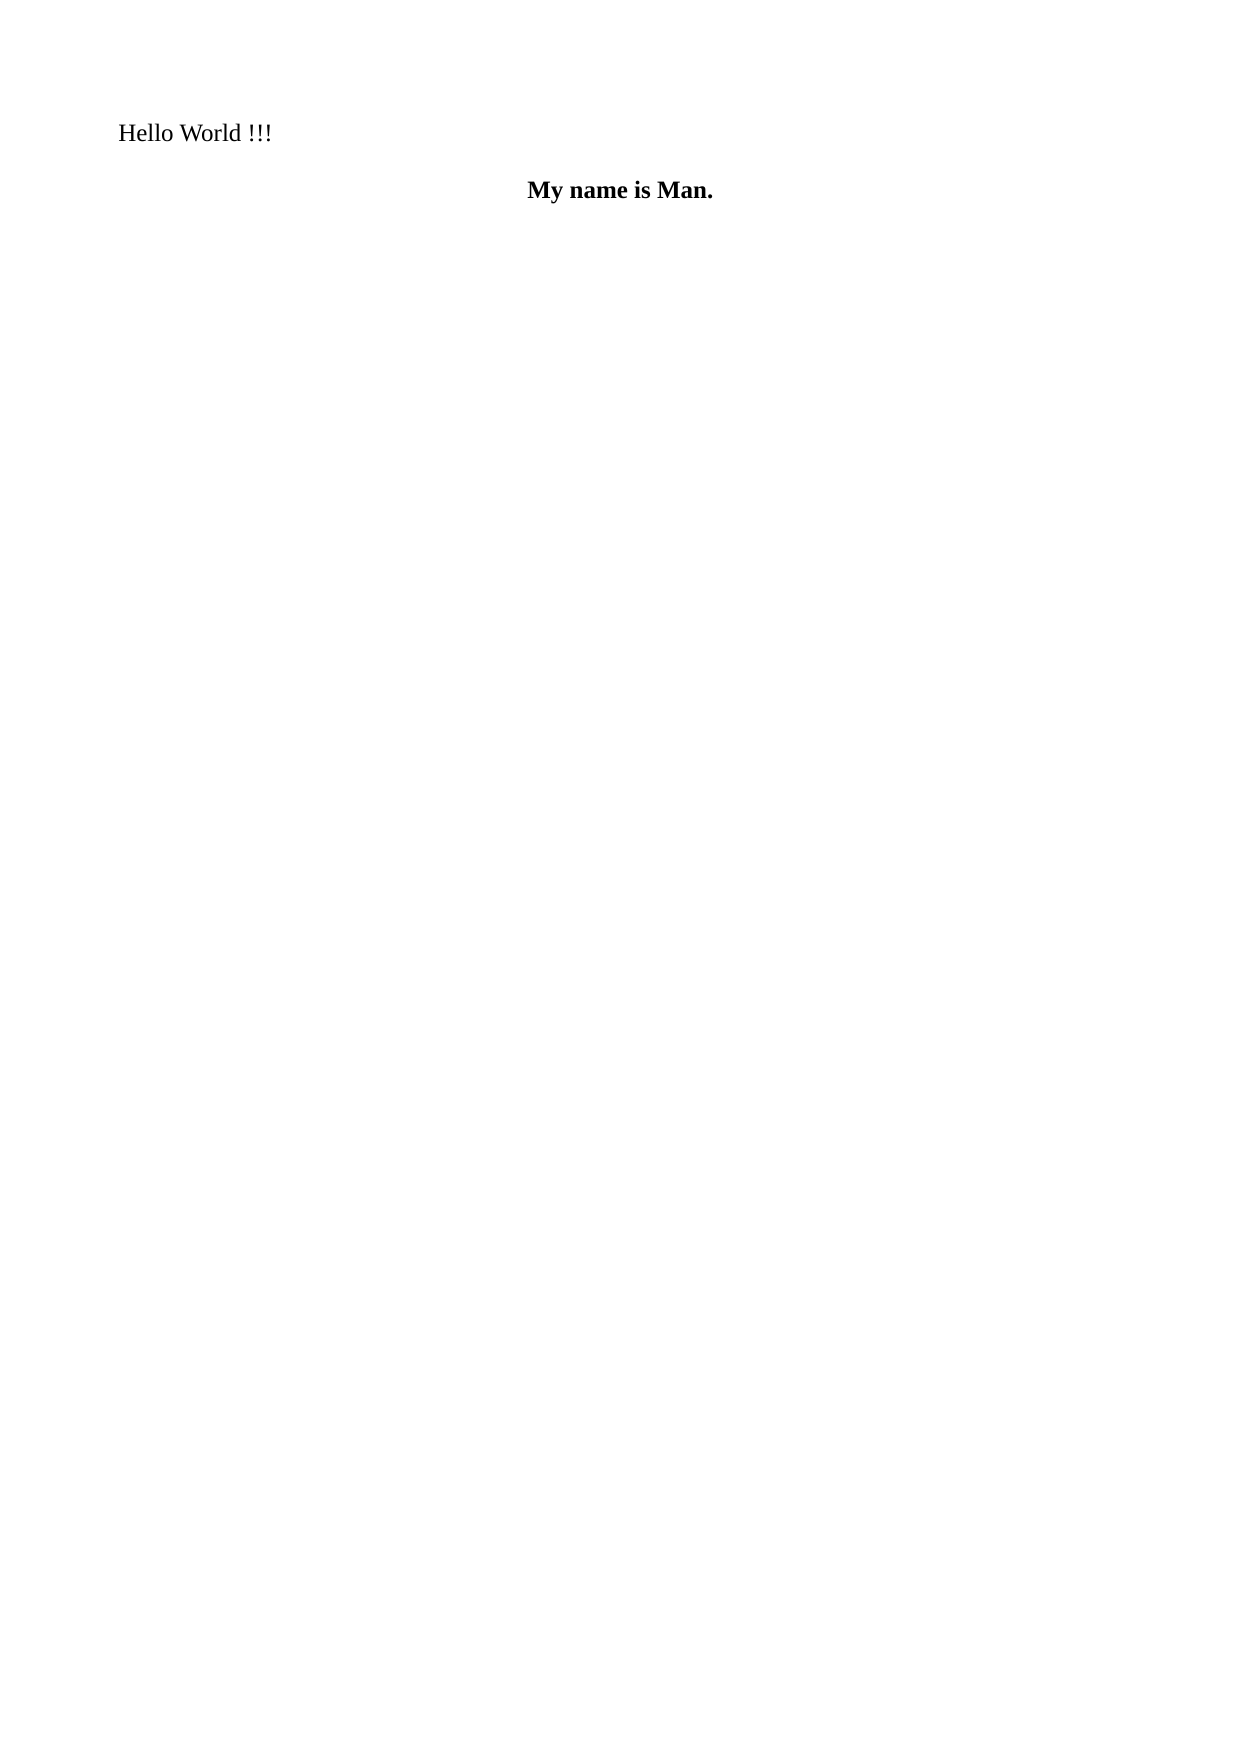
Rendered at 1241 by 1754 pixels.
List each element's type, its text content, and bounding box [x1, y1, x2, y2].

text Hello World !!! [118, 118, 1122, 147]
text My name is Man. [118, 176, 1122, 204]
